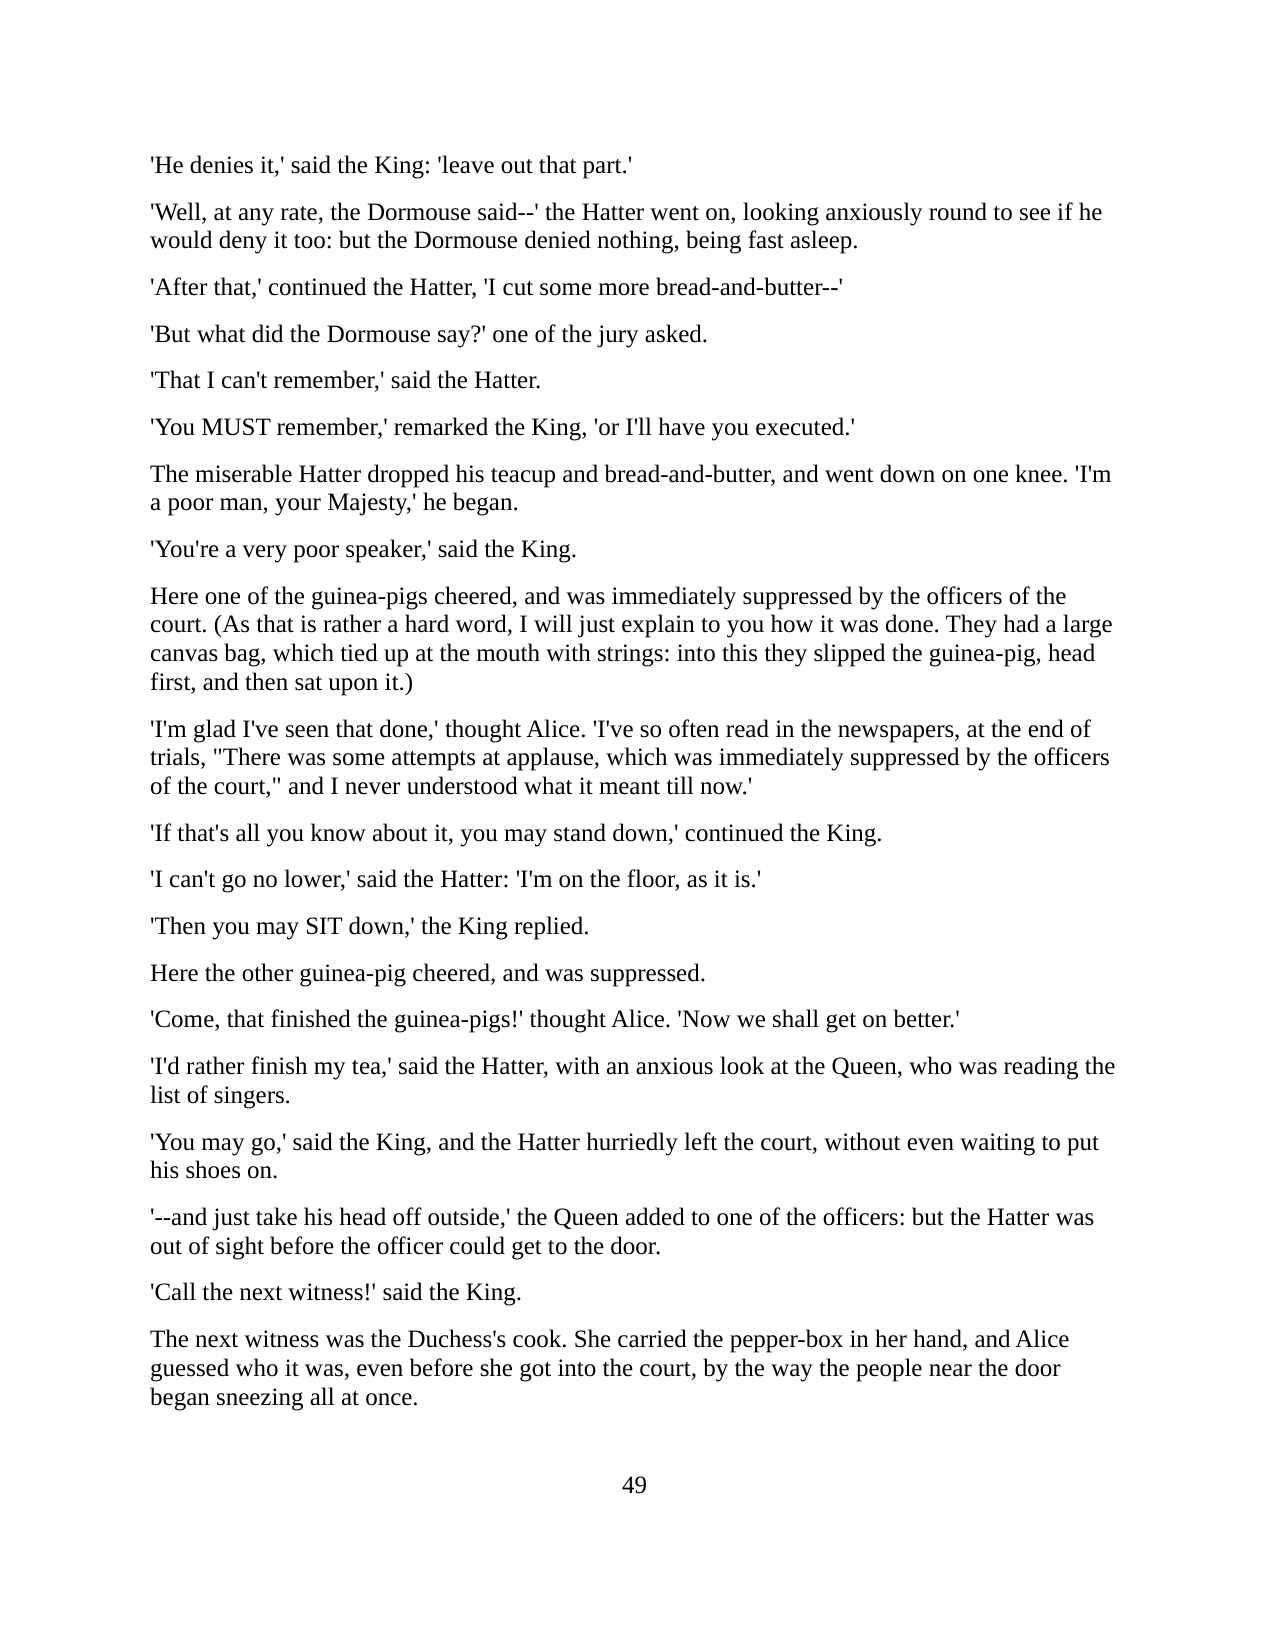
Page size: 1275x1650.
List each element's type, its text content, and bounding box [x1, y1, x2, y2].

text The next witness was the Duchess's cook. She carried the pepper-box in her hand, and Alice guessed who it was, even before she got into the court, by the way the people near the door began sneezing all at once. [150, 1324, 1125, 1410]
text 'Come, that finished the guinea-pigs!' thought Alice. 'Now we shall get on better.' [150, 1004, 1125, 1033]
text 'He denies it,' said the King: 'leave out that part.' [150, 150, 1125, 179]
text 'After that,' continued the Hatter, 'I cut some more bread-and-butter--' [150, 272, 1125, 301]
text 'Call the next witness!' said the King. [150, 1277, 1125, 1306]
text The miserable Hatter dropped his teacup and bread-and-butter, and went down on one knee. 'I'm a poor man, your Majesty,' he began. [150, 459, 1125, 516]
text Here the other guinea-pig cheered, and was suppressed. [150, 958, 1125, 987]
text 'If that's all you know about it, you may stand down,' continued the King. [150, 818, 1125, 847]
text 'You're a very poor speaker,' said the King. [150, 534, 1125, 563]
text 'I'd rather finish my tea,' said the Hatter, with an anxious look at the Queen, who was reading the list of singers. [150, 1051, 1125, 1109]
text Here one of the guinea-pigs cheered, and was immediately suppressed by the officers of the court. (As that is rather a hard word, I will just explain to you how it was done. They had a large canvas bag, which tied up at the mouth with strings: into this they slipped the guinea-pig, head first, and then sat upon it.) [150, 581, 1125, 696]
text 'But what did the Dormouse say?' one of the jury asked. [150, 319, 1125, 347]
text '--and just take his head off outside,' the Queen added to one of the officers: but the Hatter was out of sight before the officer could get to the door. [150, 1202, 1125, 1259]
text 'I can't go no lower,' said the Hatter: 'I'm on the floor, as it is.' [150, 864, 1125, 893]
text 'Well, at any rate, the Dormouse said--' the Hatter went on, looking anxiously round to see if he would deny it too: but the Dormouse denied nothing, being fast asleep. [150, 197, 1125, 254]
text 'Then you may SIT down,' the King replied. [150, 911, 1125, 940]
text 'I'm glad I've seen that done,' thought Alice. 'I've so often read in the newspapers, at the end of trials, "There was some attempts at applause, which was immediately suppressed by the officers of the court," and I never understood what it meant till now.' [150, 714, 1125, 800]
text 'You may go,' said the King, and the Hatter hurriedly left the court, without even waiting to put his shoes on. [150, 1127, 1125, 1184]
text 'You MUST remember,' remarked the King, 'or I'll have you executed.' [150, 412, 1125, 441]
text 'That I can't remember,' said the Hatter. [150, 365, 1125, 394]
